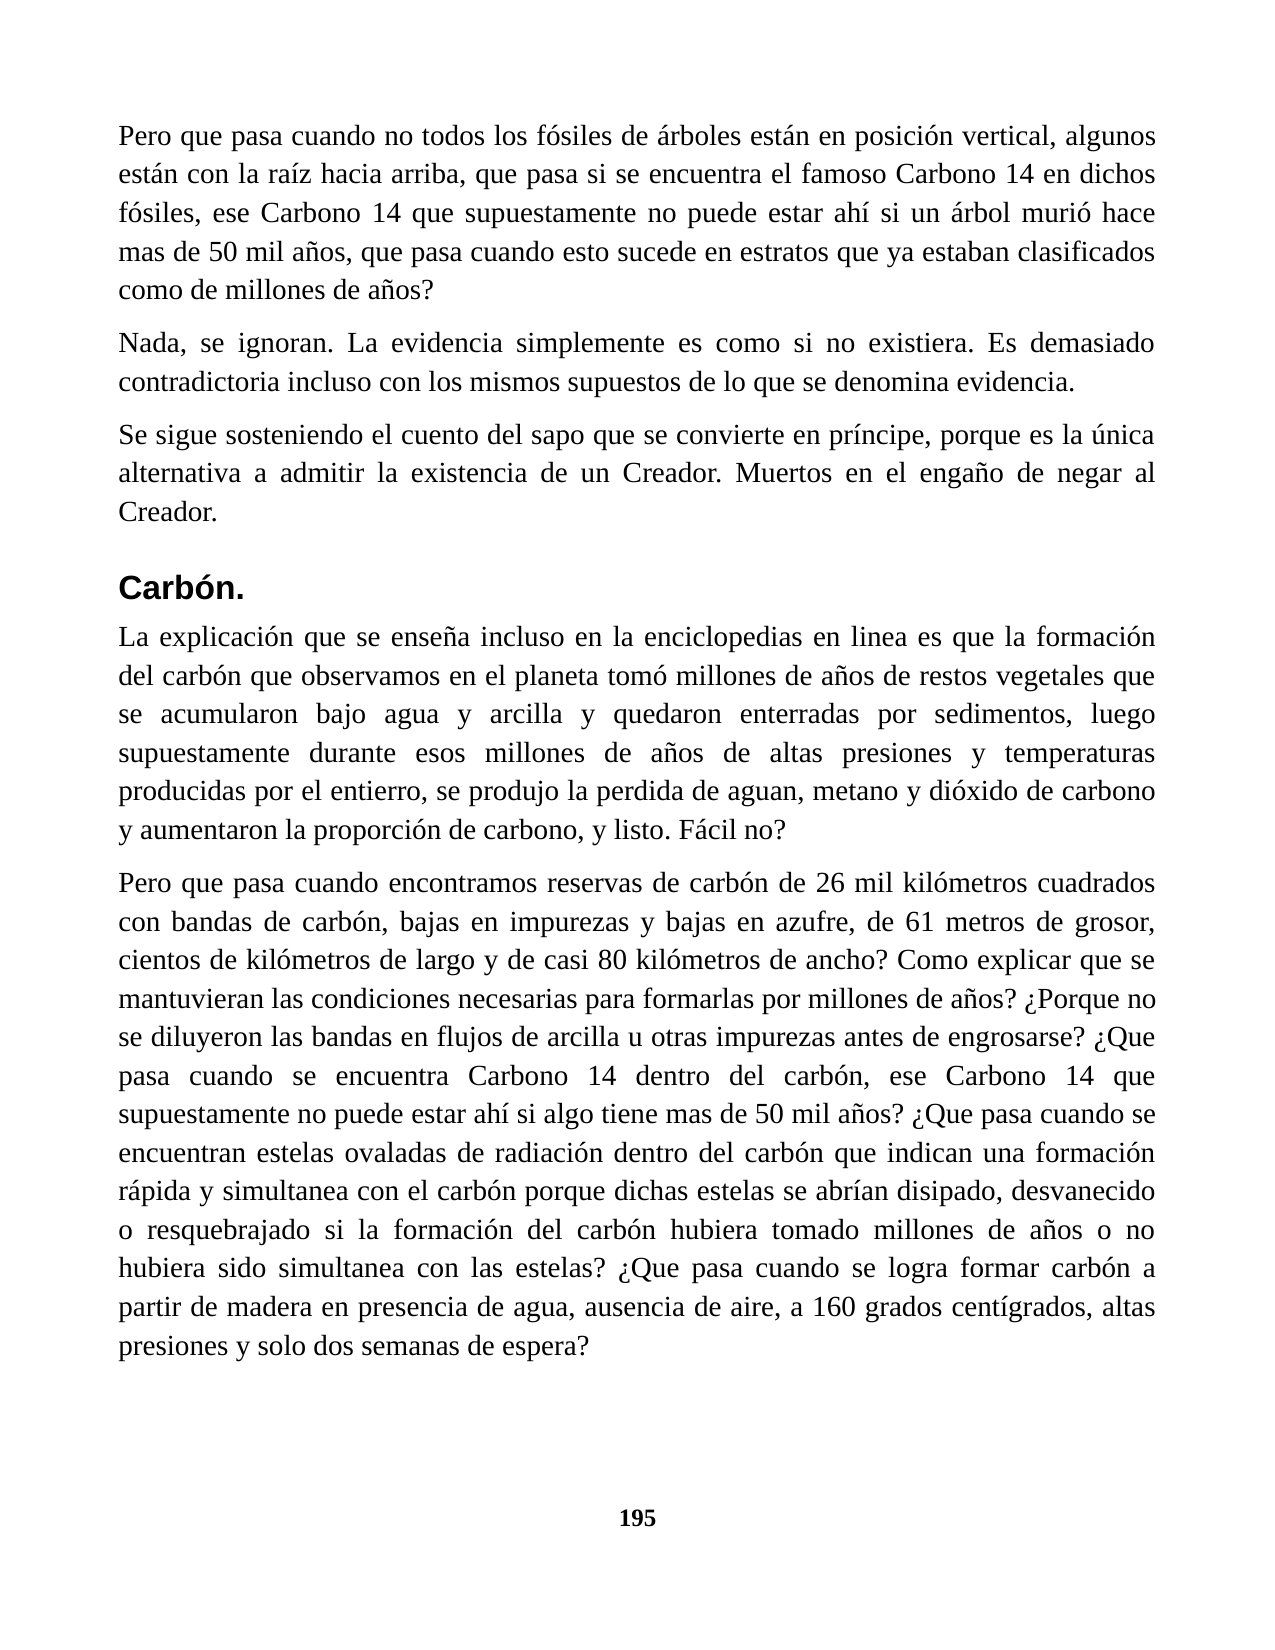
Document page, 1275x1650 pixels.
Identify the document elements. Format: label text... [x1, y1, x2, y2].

subtitle Carbón. [118, 568, 1157, 607]
text Se sigue sosteniendo el cuento del sapo que se convierte en príncipe, porque es la única alternativa a admitir la existencia de un Creador. Muertos en el engaño de negar al Creador. [118, 417, 1157, 528]
text La explicación que se enseña incluso en la enciclopedias en linea es que la formación del carbón que observamos en el planeta tomó millones de años de restos vegetales que se acumularon bajo agua y arcilla y quedaron enterradas por sedimentos, luego supuestamente durante esos millones de años de altas presiones y temperaturas producidas por el entierro, se produjo la perdida de aguan, metano y dióxido de carbono y aumentaron la proporción de carbono, y listo. Fácil no? [118, 619, 1157, 846]
text Pero que pasa cuando encontramos reservas de carbón de 26 mil kilómetros cuadrados con bandas de carbón, bajas en impurezas y bajas en azufre, de 61 metros de grosor, cientos de kilómetros de largo y de casi 80 kilómetros de ancho? Como explicar que se mantuvieran las condiciones necesarias para formarlas por millones de años? ¿Porque no se diluyeron las bandas en flujos de arcilla u otras impurezas antes de engrosarse? ¿Que pasa cuando se encuentra Carbono 14 dentro del carbón, ese Carbono 14 que supuestamente no puede estar ahí si algo tiene mas de 50 mil años? ¿Que pasa cuando se encuentran estelas ovaladas de radiación dentro del carbón que indican una formación rápida y simultanea con el carbón porque dichas estelas se abrían disipado, desvanecido o resquebrajado si la formación del carbón hubiera tomado millones de años o no hubiera sido simultanea con las estelas? ¿Que pasa cuando se logra formar carbón a partir de madera en presencia de agua, ausencia de aire, a 160 grados centígrados, altas presiones y solo dos semanas de espera? [118, 865, 1157, 1361]
text Pero que pasa cuando no todos los fósiles de árboles están en posición vertical, algunos están con la raíz hacia arriba, que pasa si se encuentra el famoso Carbono 14 en dichos fósiles, ese Carbono 14 que supuestamente no puede estar ahí si un árbol murió hace mas de 50 mil años, que pasa cuando esto sucede en estratos que ya estaban clasificados como de millones de años? [118, 118, 1157, 306]
text Nada, se ignoran. La evidencia simplemente es como si no existiera. Es demasiado contradictoria incluso con los mismos supuestos de lo que se denomina evidencia. [118, 325, 1157, 397]
